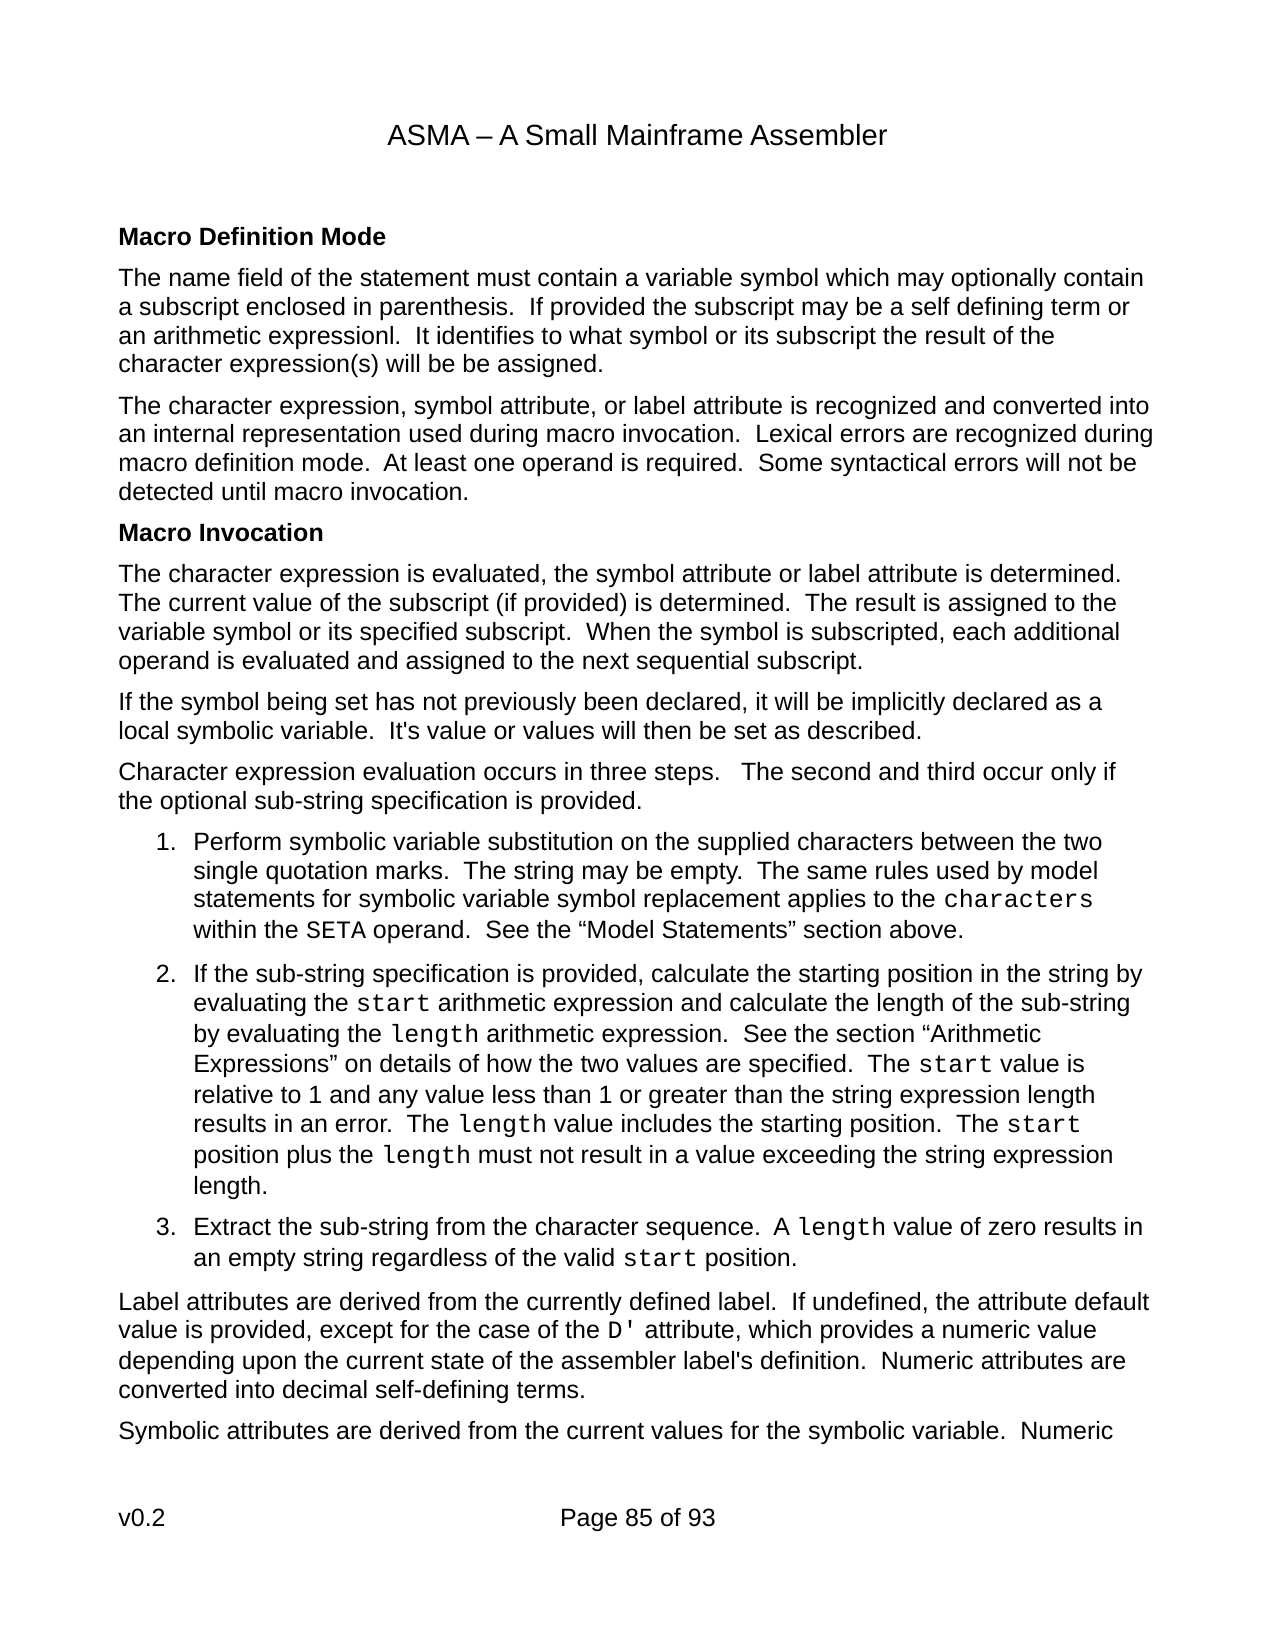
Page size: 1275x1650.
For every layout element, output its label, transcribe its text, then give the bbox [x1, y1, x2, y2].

list Extract the sub-string from the character sequence. A length value of zero results in an empty string regardless of the valid start position. [156, 1212, 1157, 1274]
text The character expression, symbol attribute, or label attribute is recognized and converted into an internal representation used during macro invocation. Lexical errors are recognized during macro definition mode. At least one operand is required. Some syntactical errors will not be detected until macro invocation. [118, 391, 1157, 506]
list Perform symbolic variable substitution on the supplied characters between the two single quotation marks. The string may be empty. The same rules used by model statements for symbolic variable symbol replacement applies to the characters within the SETA operand. See the “Model Statements” section above. [156, 827, 1157, 946]
text Macro Definition Mode [118, 222, 1157, 251]
text The character expression is evaluated, the symbol attribute or label attribute is determined. The current value of the subscript (if provided) is determined. The result is assigned to the variable symbol or its specified subscript. When the symbol is subscripted, each additional operand is evaluated and assigned to the next sequential subscript. [118, 559, 1157, 674]
text Label attributes are derived from the currently defined label. If undefined, the attribute default value is provided, except for the case of the D' attribute, which provides a numeric value depending upon the current state of the assembler label's definition. Numeric attributes are converted into decimal self-defining terms. [118, 1287, 1157, 1404]
text Character expression evaluation occurs in three steps. The second and third occur only if the optional sub-string specification is provided. [118, 757, 1157, 814]
text Symbolic attributes are derived from the current values for the symbolic variable. Numeric [118, 1416, 1157, 1445]
text If the symbol being set has not previously been declared, it will be implicitly declared as a local symbolic variable. It's value or values will then be set as described. [118, 687, 1157, 744]
text Macro Invocation [118, 518, 1157, 547]
text The name field of the statement must contain a variable symbol which may optionally contain a subscript enclosed in parenthesis. If provided the subscript may be a self defining term or an arithmetic expressionl. It identifies to what symbol or its subscript the result of the character expression(s) will be be assigned. [118, 263, 1157, 378]
list If the sub-string specification is provided, calculate the starting position in the string by evaluating the start arithmetic expression and calculate the length of the sub-string by evaluating the length arithmetic expression. See the section “Arithmetic Expressions” on details of how the two values are specified. The start value is relative to 1 and any value less than 1 or greater than the string expression length results in an error. The length value includes the starting position. The start position plus the length must not result in a value exceeding the string expression length. [156, 959, 1157, 1200]
